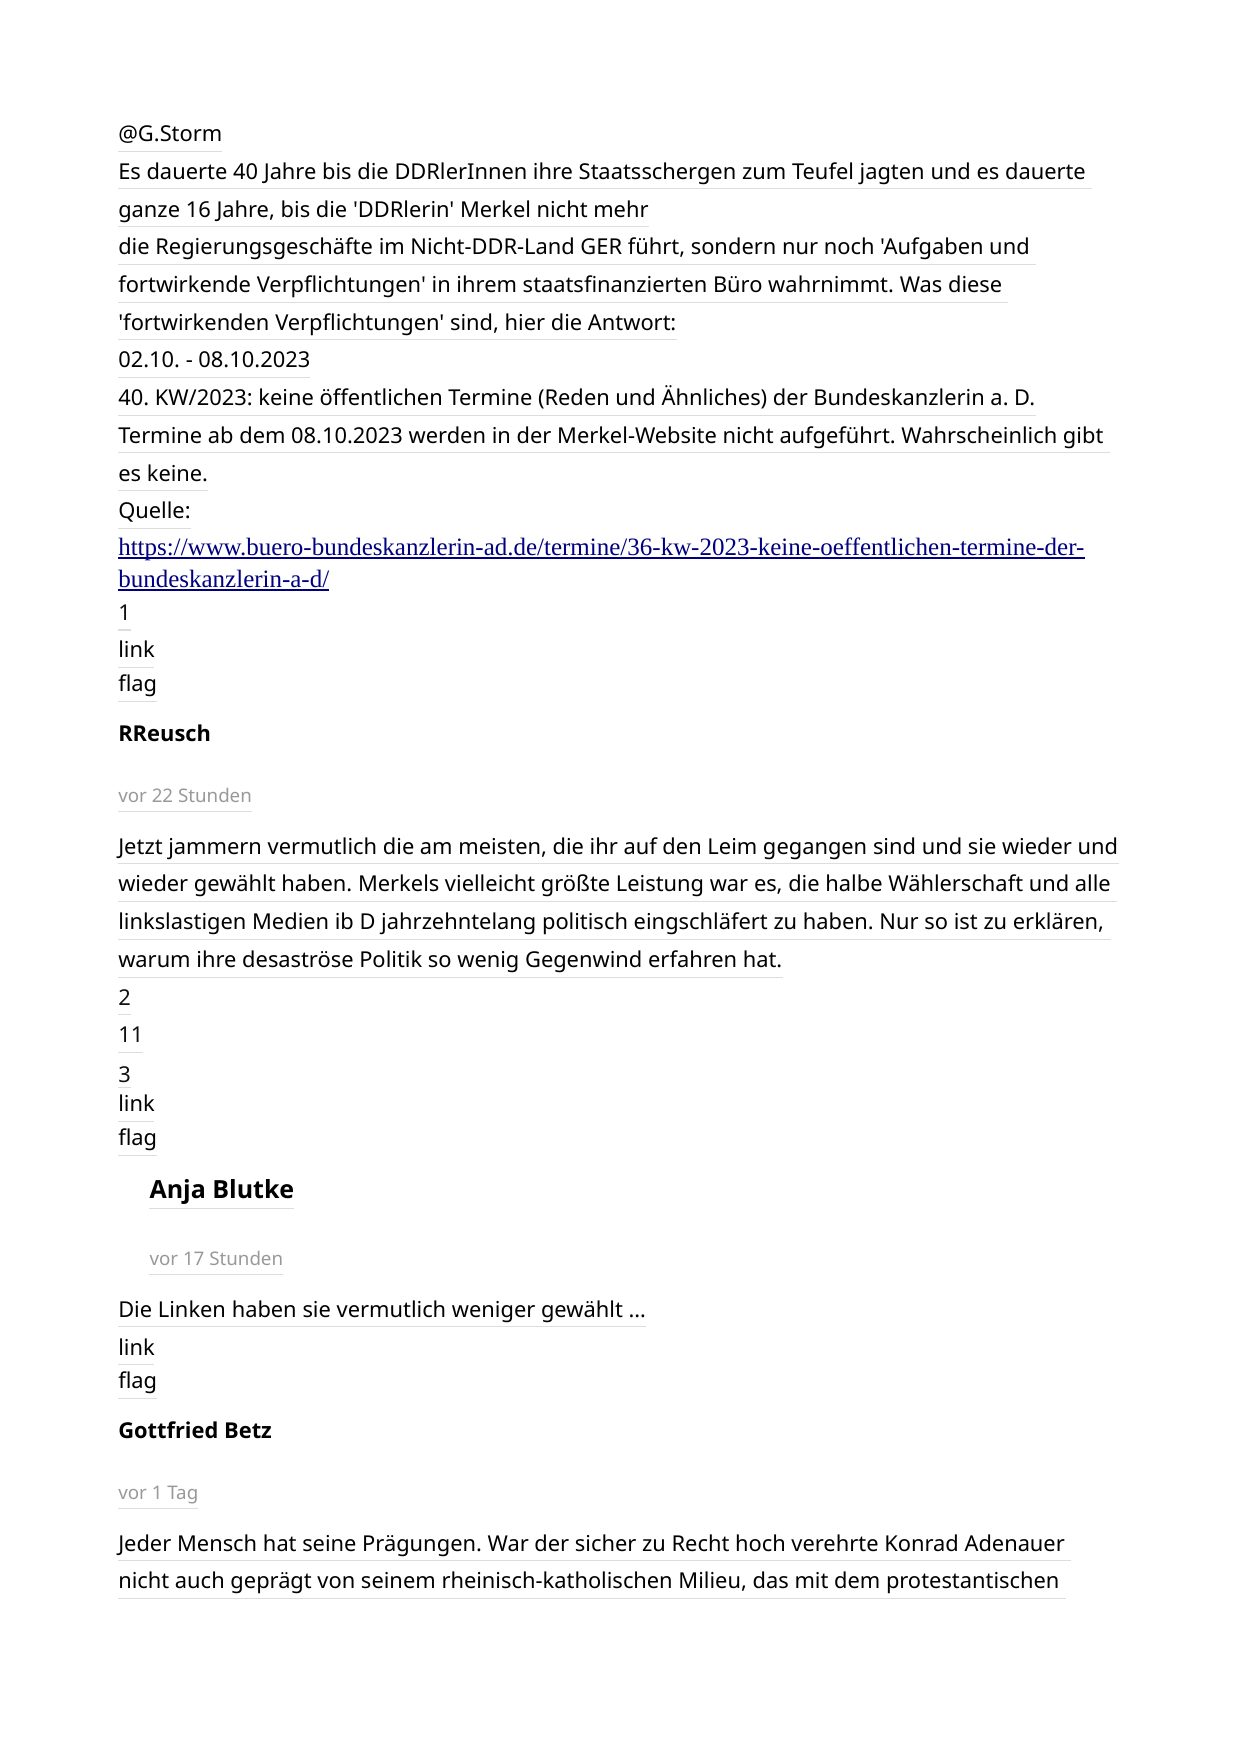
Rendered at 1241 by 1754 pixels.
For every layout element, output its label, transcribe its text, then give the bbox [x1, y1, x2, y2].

text vor 1 Tag [118, 1479, 1117, 1509]
text 11 [118, 1019, 1122, 1053]
text vor 17 Stunden [149, 1245, 1117, 1275]
text flag [118, 1122, 1122, 1156]
text @G.Storm Es dauerte 40 Jahre bis die DDRlerInnen ihre Staatsschergen zum Teufel jagten und es dauerte ganze 16 Jahre, bis die 'DDRlerin' Merkel nicht mehr die Regierungsgeschäfte im Nicht-DDR-Land GER führt, sondern nur noch 'Aufgaben und fortwirkende Verpflichtungen' in ihrem staatsfinanzierten Büro wahrnimmt. Was diese 'fortwirkenden Verpflichtungen' sind, hier die Antwort: 02.10. - 08.10.2023 40. KW/2023: keine öffentlichen Termine (Reden und Ähnliches) der Bundeskanzlerin a. D. Termine ab dem 08.10.2023 werden in der Merkel-Website nicht aufgeführt. Wahrscheinlich gibt es keine. Quelle: https://www.buero-bundeskanzlerin-ad.de/termine/36-kw-2023-keine-oeffentlichen-termine-der-bundeskanzlerin-a-d/ [118, 118, 1122, 593]
text Anja Blutke [149, 1171, 1122, 1209]
text 1 [118, 597, 1122, 631]
text RReusch [118, 718, 1122, 747]
text link [118, 634, 1122, 668]
text flag [118, 1365, 1122, 1399]
text Die Linken haben sie vermutlich weniger gewählt … [118, 1294, 1122, 1327]
text Jeder Mensch hat seine Prägungen. War der sicher zu Recht hoch verehrte Konrad Adenauer nicht auch geprägt von seinem rheinisch-katholischen Milieu, das mit dem protestantischen [118, 1528, 1122, 1599]
text 2 [118, 982, 1122, 1015]
text 3 [118, 1057, 1122, 1088]
text vor 22 Stunden [118, 782, 1117, 812]
text flag [118, 668, 1122, 702]
text Gottfried Betz [118, 1414, 1122, 1444]
text Jetzt jammern vermutlich die am meisten, die ihr auf den Leim gegangen sind und sie wieder und wieder gewählt haben. Merkels vielleicht größte Leistung war es, die halbe Wählerschaft und alle linkslastigen Medien ib D jahrzehntelang politisch eingschläfert zu haben. Nur so ist zu erklären, warum ihre desaströse Politik so wenig Gegenwind erfahren hat. [118, 831, 1122, 978]
text link [118, 1088, 1122, 1122]
text link [118, 1331, 1122, 1365]
